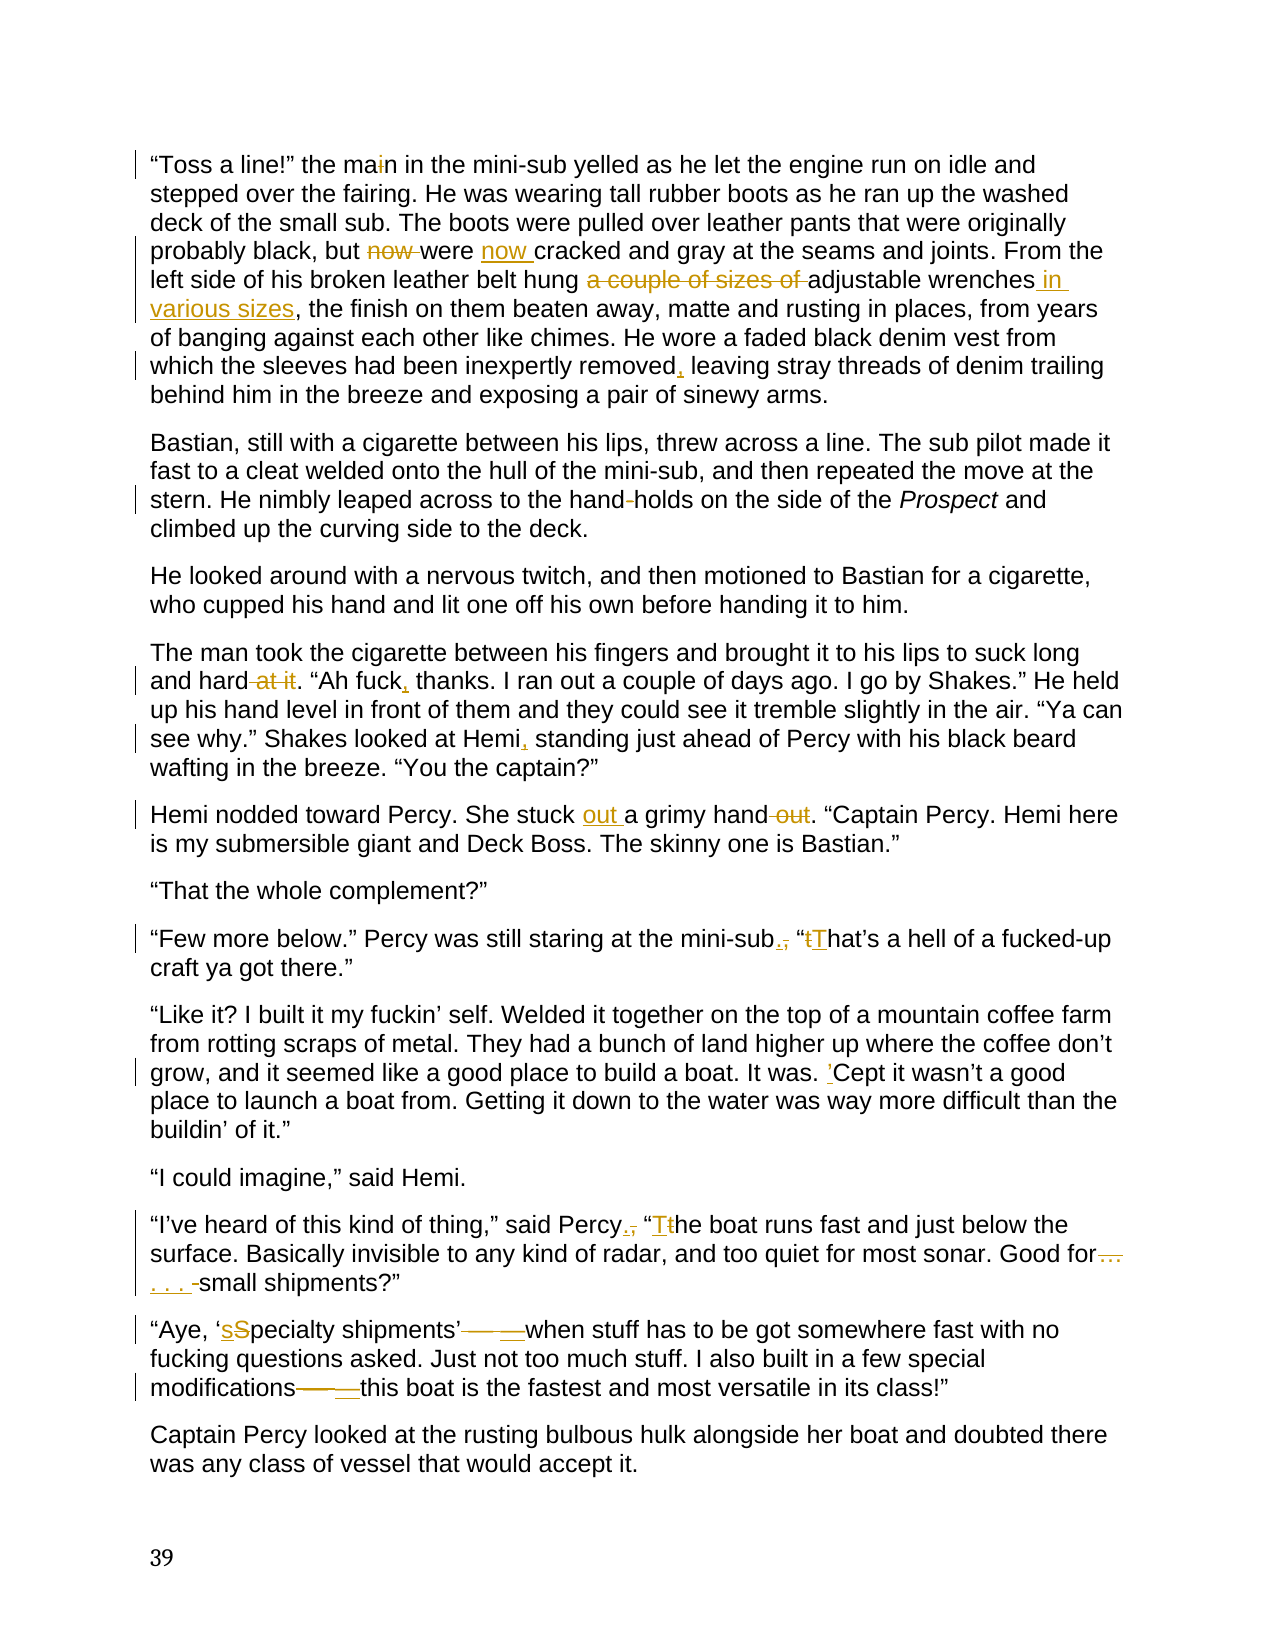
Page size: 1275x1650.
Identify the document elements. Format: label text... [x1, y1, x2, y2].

text Bastian, still with a cigarette between his lips, threw across a line. The sub pilot made it fast to a cleat welded onto the hull of the mini-sub, and then repeated the move at the stern. He nimbly leaped across to the handholds on the side of the Prospect and climbed up the curving side to the deck. [150, 427, 1125, 542]
text Captain Percy looked at the rusting bulbous hulk alongside her boat and doubted there was any class of vessel that would accept it. [150, 1420, 1125, 1477]
text “Like it? I built it my fuckin’ self. Welded it together on the top of a mountain coffee farm from rotting scraps of metal. They had a bunch of land higher up where the coffee don’t grow, and it seemed like a good place to build a boat. It was. ’Cept it wasn’t a good place to launch a boat from. Getting it down to the water was way more difficult than the buildin’ of it.” [150, 1000, 1125, 1144]
text “I could imagine,” said Hemi. [150, 1162, 1125, 1191]
text “Few more below.” Percy was still staring at the mini-sub. “That’s a hell of a fucked-up craft ya got there.” [150, 924, 1125, 981]
text “Toss a line!” the man in the mini-sub yelled as he let the engine run on idle and stepped over the fairing. He was wearing tall rubber boots as he ran up the washed deck of the small sub. The boots were pulled over leather pants that were originally probably black, but were now cracked and gray at the seams and joints. From the left side of his broken leather belt hung adjustable wrenches in various sizes, the finish on them beaten away, matte and rusting in places, from years of banging against each other like chimes. He wore a faded black denim vest from which the sleeves had been inexpertly removed, leaving stray threads of denim trailing behind him in the breeze and exposing a pair of sinewy arms. [150, 150, 1125, 409]
text “That the whole complement?” [150, 876, 1125, 905]
text “I’ve heard of this kind of thing,” said Percy. “The boat runs fast and just below the surface. Basically invisible to any kind of radar, and too quiet for most sonar. Good for . . . small shipments?” [150, 1210, 1125, 1296]
text The man took the cigarette between his fingers and brought it to his lips to suck long and hard. “Ah fuck, thanks. I ran out a couple of days ago. I go by Shakes.” He held up his hand level in front of them and they could see it tremble slightly in the air. “Ya can see why.” Shakes looked at Hemi, standing just ahead of Percy with his black beard wafting in the breeze. “You the captain?” [150, 637, 1125, 781]
text He looked around with a nervous twitch, and then motioned to Bastian for a cigarette, who cupped his hand and lit one off his own before handing it to him. [150, 561, 1125, 619]
text Hemi nodded toward Percy. She stuck out a grimy hand. “Captain Percy. Hemi here is my submersible giant and Deck Boss. The skinny one is Bastian.” [150, 800, 1125, 857]
text “Aye, ‘specialty shipments’—when stuff has to be got somewhere fast with no fucking questions asked. Just not too much stuff. I also built in a few special modifications—this boat is the fastest and most versatile in its class!” [150, 1315, 1125, 1401]
